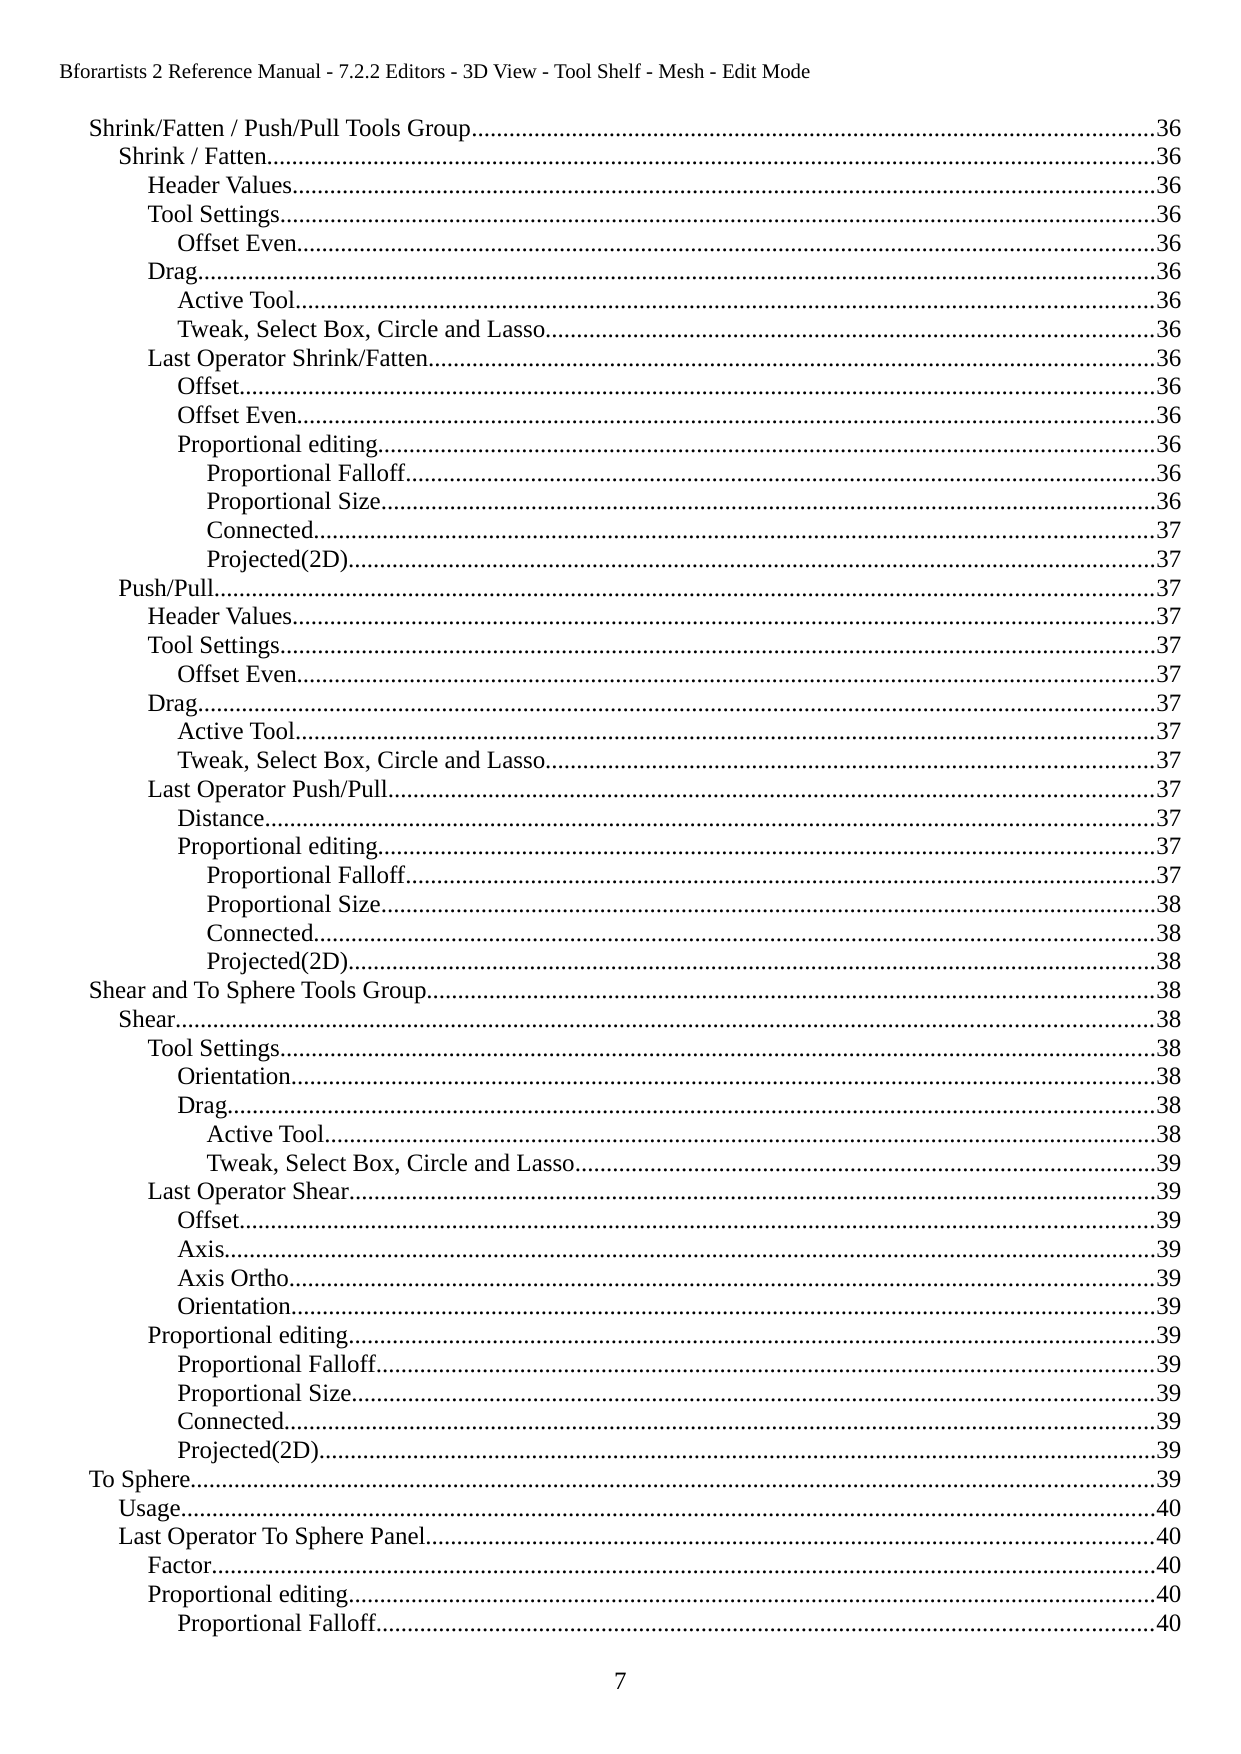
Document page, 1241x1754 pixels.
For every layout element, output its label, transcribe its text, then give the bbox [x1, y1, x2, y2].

text Offset Even 36 [177, 400, 1181, 429]
text Proportional Falloff 39 [177, 1349, 1181, 1378]
text Tweak, Select Box, Circle and Lasso 36 [177, 314, 1181, 343]
text Tweak, Select Box, Circle and Lasso 39 [206, 1148, 1181, 1176]
text Connected 38 [206, 918, 1181, 946]
text Last Operator To Sphere Panel 40 [118, 1521, 1181, 1550]
text Proportional editing 37 [177, 831, 1181, 860]
text Shear and To Sphere Tools Group 38 [88, 975, 1181, 1004]
text Proportional Falloff 40 [177, 1608, 1181, 1636]
text Distance 37 [177, 803, 1181, 831]
text Axis 39 [177, 1234, 1181, 1263]
text Last Operator Shrink/Fatten 36 [147, 343, 1181, 371]
text Projected(2D) 39 [177, 1435, 1181, 1464]
text To Sphere 39 [88, 1464, 1181, 1493]
text Tool Settings 36 [147, 199, 1181, 228]
text Tweak, Select Box, Circle and Lasso 37 [177, 745, 1181, 774]
text Connected 37 [206, 515, 1181, 544]
text Tool Settings 38 [147, 1033, 1181, 1061]
text Header Values 37 [147, 601, 1181, 630]
text Drag 37 [147, 688, 1181, 716]
text Factor 40 [147, 1550, 1181, 1579]
text Drag 36 [147, 256, 1181, 285]
text Proportional Falloff 36 [206, 458, 1181, 486]
text Last Operator Shear 39 [147, 1176, 1181, 1205]
text Last Operator Push/Pull 37 [147, 774, 1181, 803]
text Orientation 38 [177, 1061, 1181, 1090]
text Push/Pull 37 [118, 573, 1181, 601]
text Shrink/Fatten / Push/Pull Tools Group 36 [88, 113, 1181, 141]
text Proportional editing 40 [147, 1579, 1181, 1608]
text Projected(2D) 38 [206, 946, 1181, 975]
text Proportional Size 36 [206, 486, 1181, 515]
text Header Values 36 [147, 170, 1181, 199]
text Proportional Size 38 [206, 889, 1181, 918]
text Orientation 39 [177, 1291, 1181, 1320]
text Shear 38 [118, 1004, 1181, 1033]
text Axis Ortho 39 [177, 1263, 1181, 1291]
text Offset Even 36 [177, 228, 1181, 256]
text Active Tool 38 [206, 1119, 1181, 1148]
text Proportional editing 39 [147, 1320, 1181, 1349]
text Proportional Size 39 [177, 1378, 1181, 1406]
text Projected(2D) 37 [206, 544, 1181, 573]
text Tool Settings 37 [147, 630, 1181, 659]
text Shrink / Fatten 36 [118, 141, 1181, 170]
text Proportional Falloff 37 [206, 860, 1181, 889]
text Proportional editing 36 [177, 429, 1181, 458]
text Offset 36 [177, 371, 1181, 400]
text Offset Even 37 [177, 659, 1181, 688]
text Connected 39 [177, 1406, 1181, 1435]
text Offset 39 [177, 1205, 1181, 1234]
text Drag 38 [177, 1090, 1181, 1119]
text Active Tool 36 [177, 285, 1181, 314]
text Active Tool 37 [177, 716, 1181, 745]
text Usage 40 [118, 1493, 1181, 1521]
